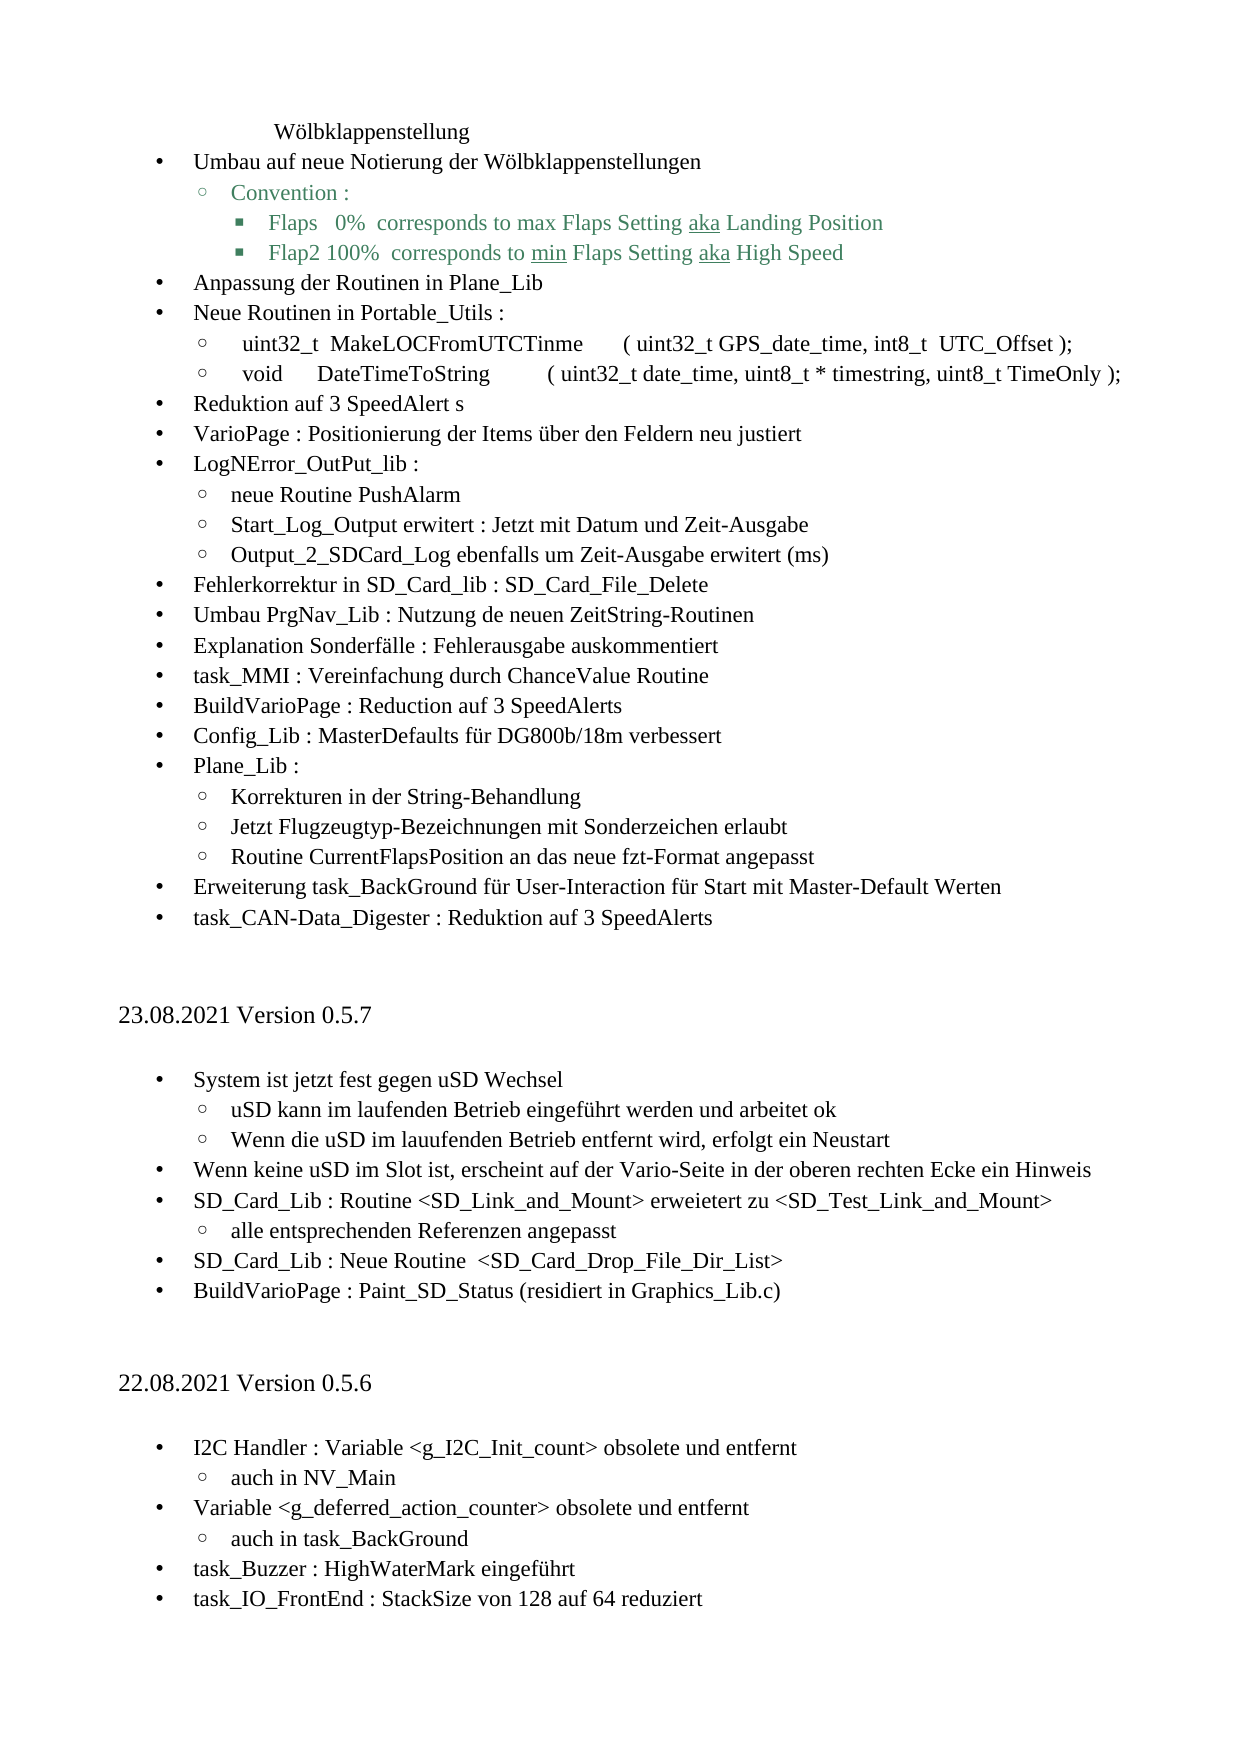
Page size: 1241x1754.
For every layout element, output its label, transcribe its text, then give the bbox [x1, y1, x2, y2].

list Neue Routinen in Portable_Utils : [156, 299, 1122, 326]
list SD_Card_Lib : Neue Routine <SD_Card_Drop_File_Dir_List> [156, 1247, 1122, 1273]
list Reduktion auf 3 SpeedAlert s [156, 390, 1122, 416]
list LogNError_OutPut_lib : [156, 450, 1122, 477]
list Flaps 0% corresponds to max Flaps Setting aka Landing Position [231, 209, 1122, 235]
list auch in NV_Main [193, 1464, 1122, 1491]
list Config_Lib : MasterDefaults für DG800b/18m verbessert [156, 722, 1122, 749]
list auch in task_BackGround [193, 1524, 1122, 1551]
list BuildVarioPage : Paint_SD_Status (residiert in Graphics_Lib.c) [156, 1277, 1122, 1304]
list Wenn keine uSD im Slot ist, erscheint auf der Vario-Seite in der oberen rechten Ecke ein Hinweis [156, 1156, 1122, 1183]
list Flap2 100% corresponds to min Flaps Setting aka High Speed [231, 239, 1122, 265]
list Wenn die uSD im lauufenden Betrieb entfernt wird, erfolgt ein Neustart [193, 1126, 1122, 1153]
list task_IO_FrontEnd : StackSize von 128 auf 64 reduziert [156, 1585, 1122, 1611]
list Jetzt Flugzeugtyp-Bezeichnungen mit Sonderzeichen erlaubt [193, 813, 1122, 839]
list Convention : [193, 178, 1122, 205]
list Start_Log_Output erwitert : Jetzt mit Datum und Zeit-Ausgabe [193, 511, 1122, 537]
list Routine CurrentFlapsPosition an das neue fzt-Format angepasst [193, 843, 1122, 869]
list Anpassung der Routinen in Plane_Lib [156, 269, 1122, 296]
list Korrekturen in der String-Behandlung [193, 783, 1122, 809]
list Variable <g_deferred_action_counter> obsolete und entfernt [156, 1494, 1122, 1521]
list task_MMI : Vereinfachung durch ChanceValue Routine [156, 662, 1122, 688]
list Explanation Sonderfälle : Fehlerausgabe auskommentiert [156, 632, 1122, 658]
list task_Buzzer : HighWaterMark eingeführt [156, 1555, 1122, 1581]
list uSD kann im laufenden Betrieb eingeführt werden und arbeitet ok [193, 1096, 1122, 1122]
list Fehlerkorrektur in SD_Card_lib : SD_Card_File_Delete [156, 571, 1122, 598]
list Plane_Lib : [156, 752, 1122, 779]
list alle entsprechenden Referenzen angepasst [193, 1217, 1122, 1243]
list I2C Handler : Variable <g_I2C_Init_count> obsolete und entfernt [156, 1434, 1122, 1460]
list BuildVarioPage : Reduction auf 3 SpeedAlerts [156, 692, 1122, 718]
text 23.08.2021 Version 0.5.7 [118, 1000, 1122, 1062]
list Erweiterung task_BackGround für User-Interaction für Start mit Master-Default Werten [156, 873, 1122, 900]
list Umbau PrgNav_Lib : Nutzung de neuen ZeitString-Routinen [156, 601, 1122, 628]
list Umbau auf neue Notierung der Wölbklappenstellungen [156, 148, 1122, 175]
list uint32_t MakeLOCFromUTCTinme ( uint32_t GPS_date_time, int8_t UTC_Offset ); [193, 329, 1122, 356]
list neue Routine PushAlarm [193, 481, 1122, 507]
list System ist jetzt fest gegen uSD Wechsel [156, 1066, 1122, 1092]
list task_CAN-Data_Digester : Reduktion auf 3 SpeedAlerts [156, 903, 1122, 930]
list void DateTimeToString ( uint32_t date_time, uint8_t * timestring, uint8_t TimeOnly ); [193, 360, 1122, 386]
list Output_2_SDCard_Log ebenfalls um Zeit-Ausgabe erwitert (ms) [193, 541, 1122, 567]
text 22.08.2021 Version 0.5.6 [118, 1368, 1122, 1430]
list SD_Card_Lib : Routine <SD_Link_and_Mount> erweietert zu <SD_Test_Link_and_Mount> [156, 1187, 1122, 1213]
list Wölbklappenstellung [231, 118, 1122, 144]
list VarioPage : Positionierung der Items über den Feldern neu justiert [156, 420, 1122, 447]
